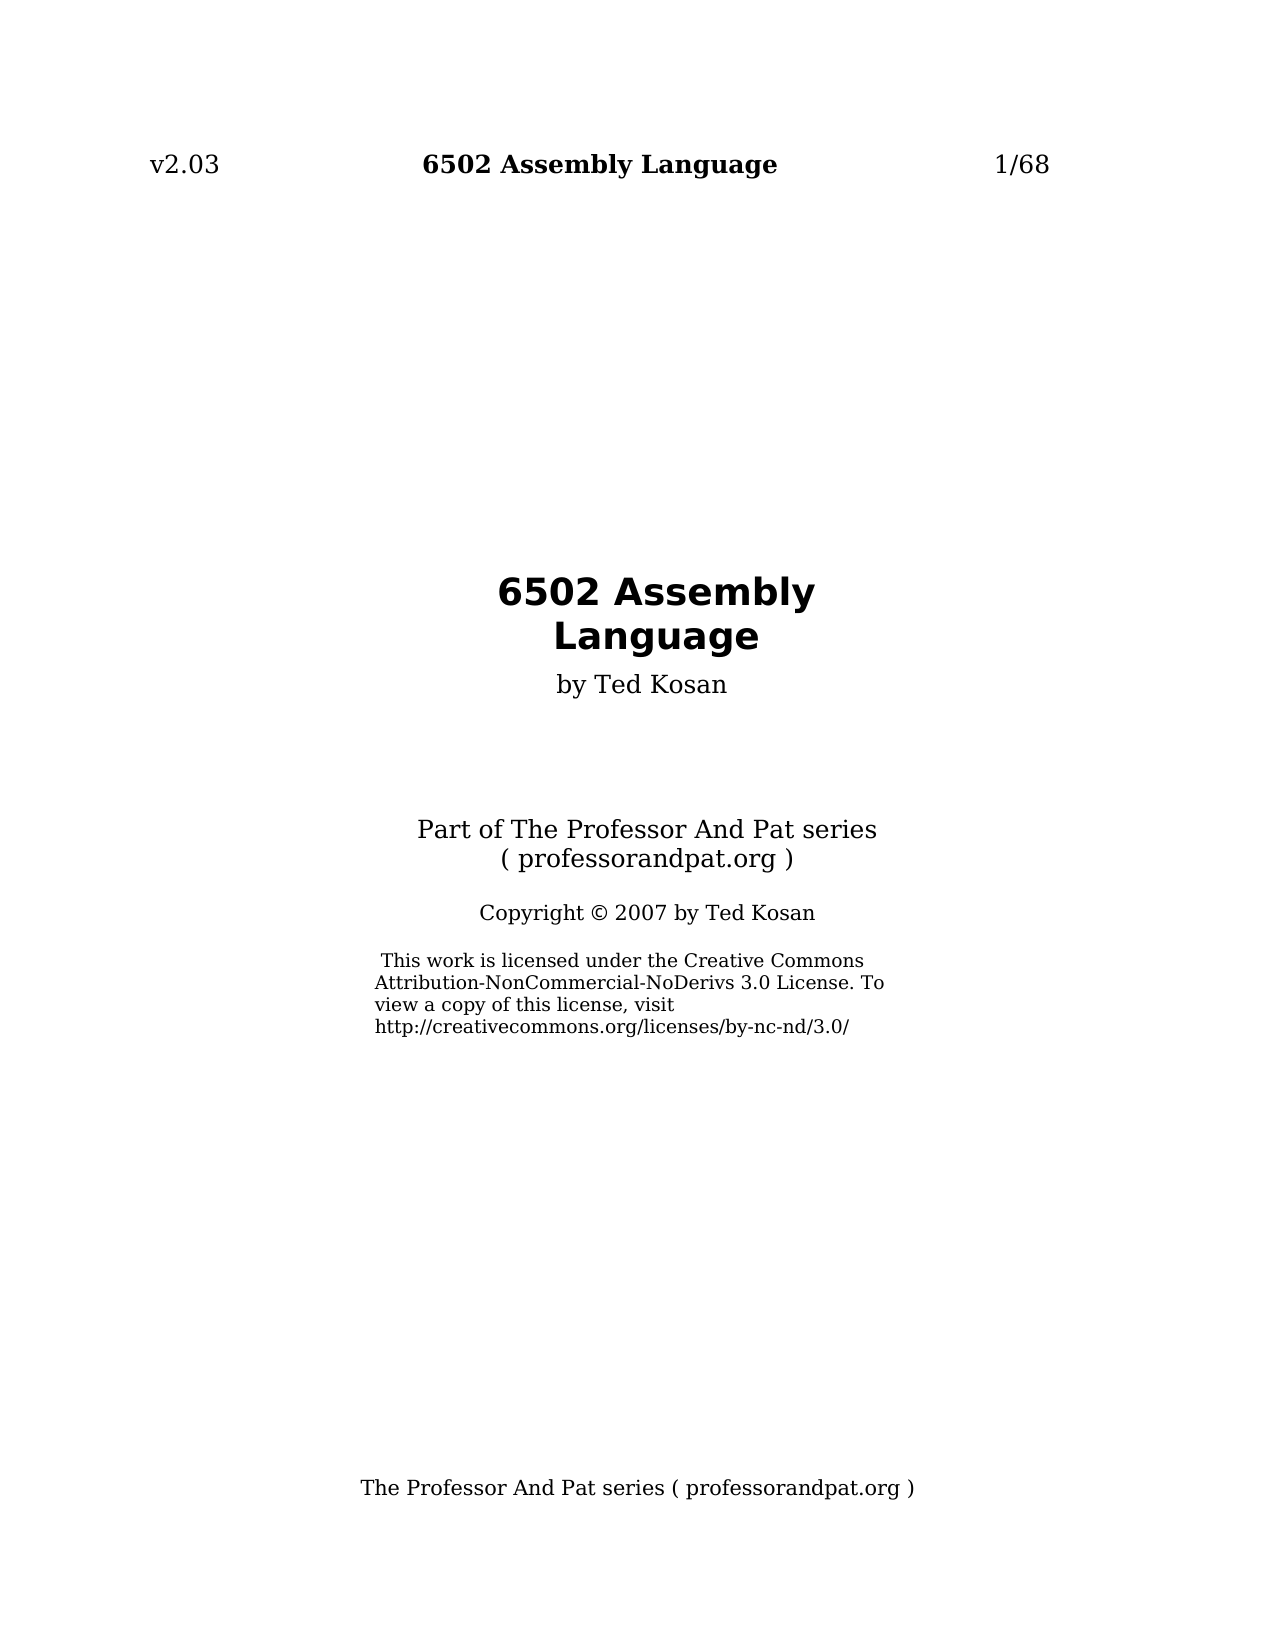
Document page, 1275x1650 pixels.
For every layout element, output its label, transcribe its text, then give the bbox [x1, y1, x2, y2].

text Part of The Professor And Pat series ( professorandpat.org ) [374, 815, 920, 873]
text This work is licensed under the Creative Commons Attribution-NonCommercial-NoDerivs 3.0 License. To view a copy of this license, visit http://creativecommons.org/licenses/by-nc-nd/3.0/ [374, 950, 920, 1038]
text by Ted Kosan [425, 671, 858, 700]
text Copyright © 2007 by Ted Kosan [374, 898, 920, 926]
subtitle 6502 Assembly Language [425, 571, 858, 658]
